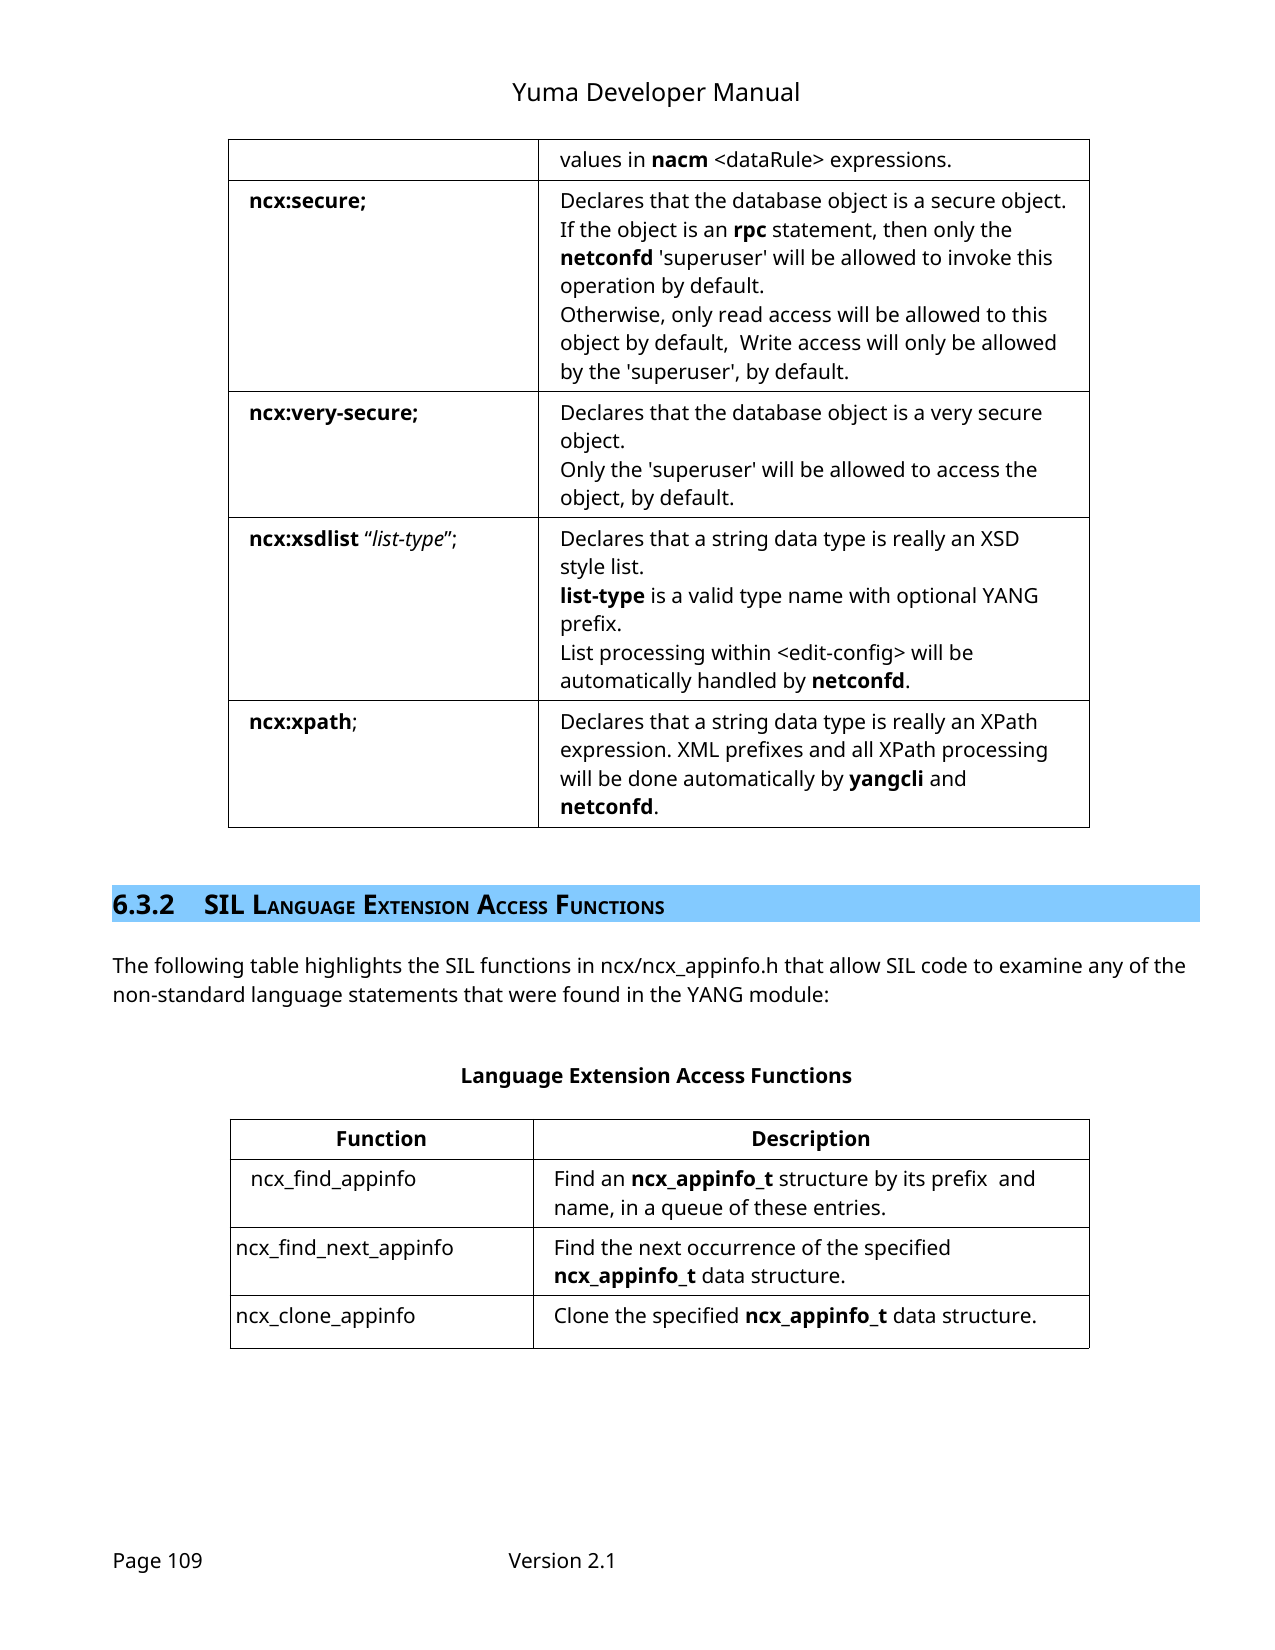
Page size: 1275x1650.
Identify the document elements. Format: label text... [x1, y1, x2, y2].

table_cell ncx_find_next_appinfo [231, 1228, 533, 1295]
table_cell Declares that a string data type is really an XPath expression. XML prefixes and all XPath processing will be done automatically by yangcli and netconfd. [539, 701, 1089, 827]
subtitle Language Extension Access Functions [127, 1062, 1185, 1090]
table_cell ncx:xpath; [229, 701, 538, 827]
table_cell ncx_find_appinfo [231, 1160, 533, 1227]
table_cell Declares that a string data type is really an XSD style list. list-type is a valid type name with optional YANG prefix. List processing within <edit-config> will be automatically handled by netconfd. [539, 518, 1089, 700]
table_cell ncx_clone_appinfo [231, 1296, 533, 1348]
table_cell ncx:xsdlist “list-type”; [229, 518, 538, 700]
table_header Description [534, 1120, 1089, 1158]
table_cell values in nacm <dataRule> expressions. [539, 140, 1089, 179]
table_header Function [231, 1120, 533, 1158]
table_cell Find an ncx_appinfo_t structure by its prefix and name, in a queue of these entries. [534, 1160, 1089, 1227]
table_cell ncx:secure; [229, 181, 538, 391]
table_cell Declares that the database object is a secure object. If the object is an rpc statement, then only the netconfd 'superuser' will be allowed to invoke this operation by default. Otherwise, only read access will be allowed to this object by default, Write access will only be allowed by the 'superuser', by default. [539, 181, 1089, 391]
text The following table highlights the SIL functions in ncx/ncx_appinfo.h that allow SIL code to examine any of the non-standard language statements that were found in the YANG module: [112, 951, 1200, 1008]
table_cell Clone the specified ncx_appinfo_t data structure. [534, 1296, 1089, 1348]
table_cell Find the next occurrence of the specified ncx_appinfo_t data structure. [534, 1228, 1089, 1295]
subtitle SIL Language Extension Access Functions [112, 885, 1200, 922]
table_cell [229, 140, 538, 179]
table_cell Declares that the database object is a very secure object. Only the 'superuser' will be allowed to access the object, by default. [539, 392, 1089, 517]
table_cell ncx:very-secure; [229, 392, 538, 517]
